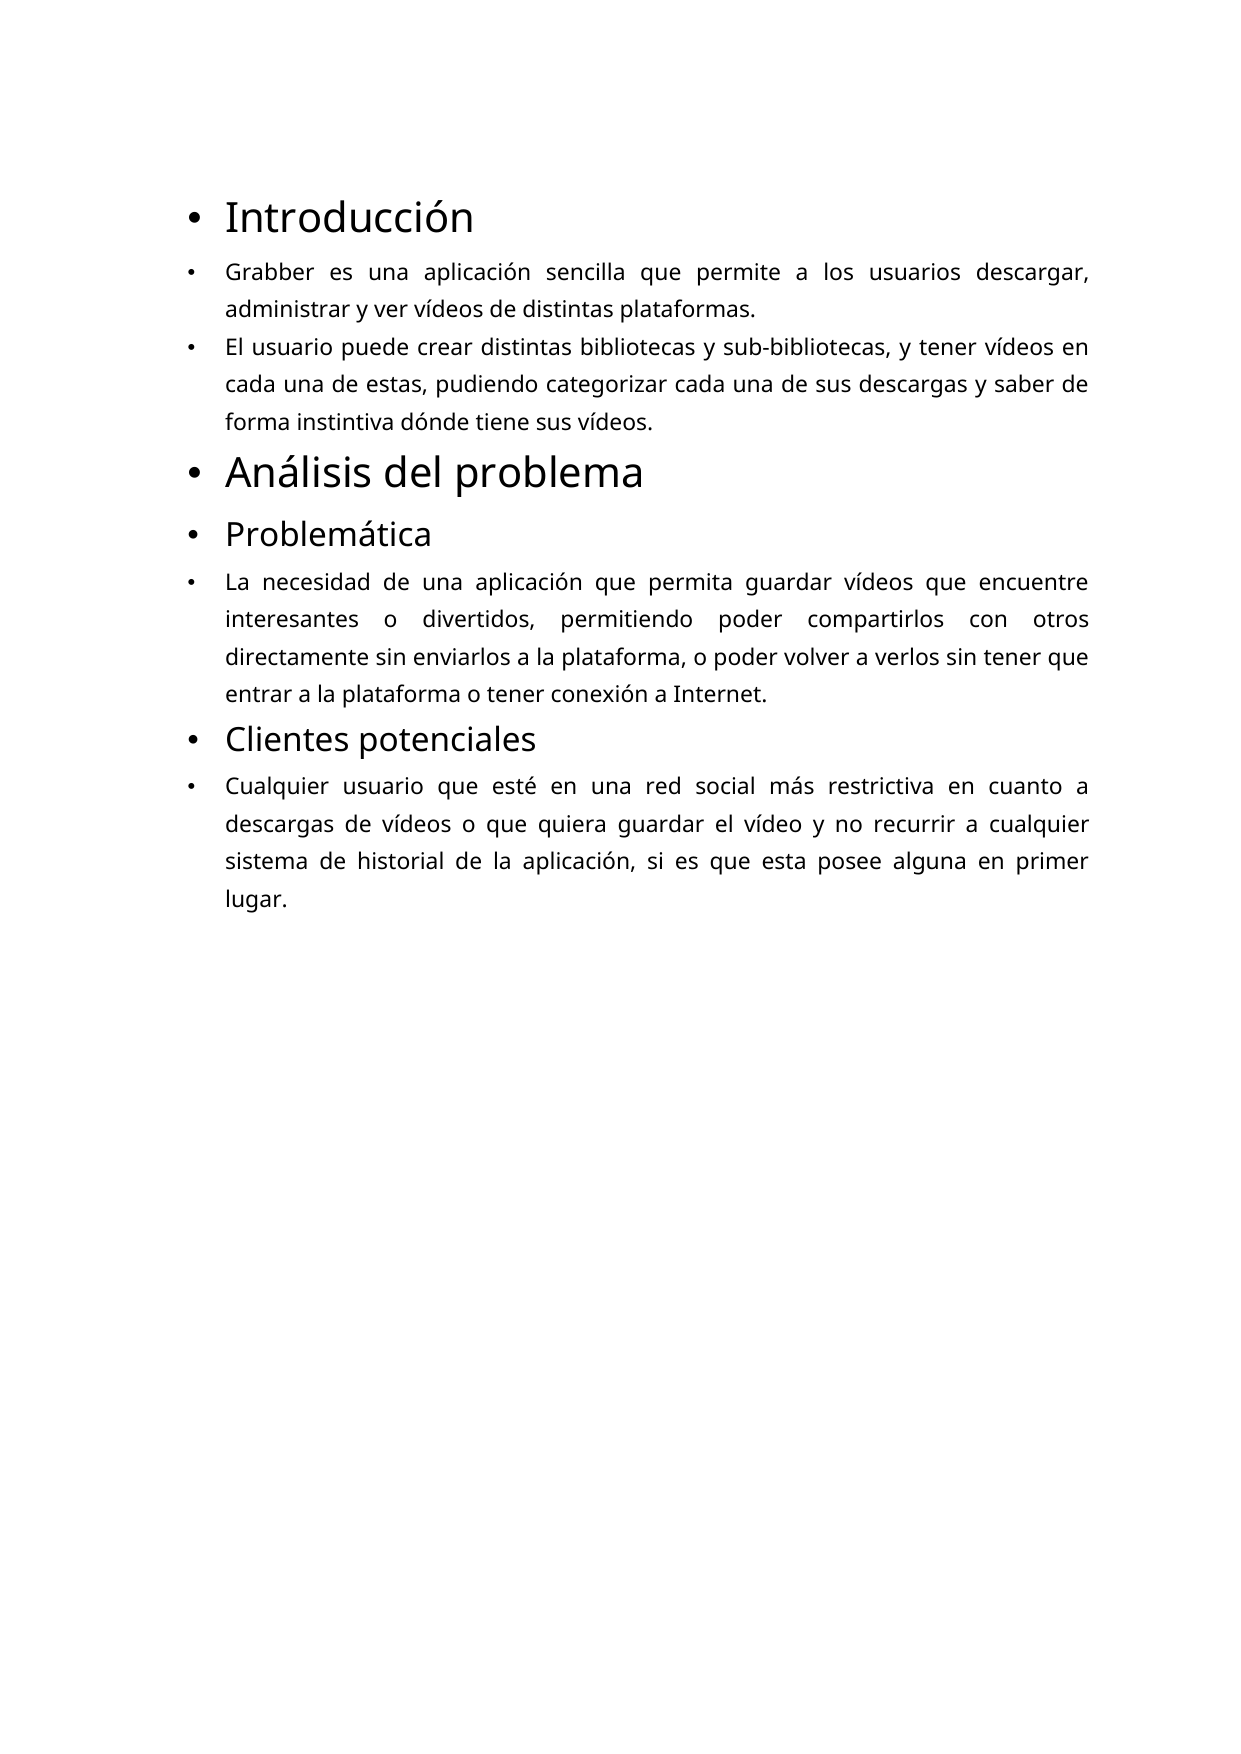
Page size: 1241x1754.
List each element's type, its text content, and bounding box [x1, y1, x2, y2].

list El usuario puede crear distintas bibliotecas y sub-bibliotecas, y tener vídeos en cada una de estas, pudiendo categorizar cada una de sus descargas y saber de forma instintiva dónde tiene sus vídeos. [187, 331, 1090, 437]
list La necesidad de una aplicación que permita guardar vídeos que encuentre interesantes o divertidos, permitiendo poder compartirlos con otros directamente sin enviarlos a la plataforma, o poder volver a verlos sin tener que entrar a la plataforma o tener conexión a Internet. [187, 566, 1090, 709]
list Introducción [187, 187, 1090, 244]
list Problemática [187, 511, 1090, 557]
list Clientes potenciales [187, 716, 1090, 761]
list Análisis del problema [187, 443, 1090, 500]
list Cualquier usuario que esté en una red social más restrictiva en cuanto a descargas de vídeos o que quiera guardar el vídeo y no recurrir a cualquier sistema de historial de la aplicación, si es que esta posee alguna en primer lugar. [187, 770, 1090, 914]
list Grabber es una aplicación sencilla que permite a los usuarios descargar, administrar y ver vídeos de distintas plataformas. [187, 256, 1090, 324]
